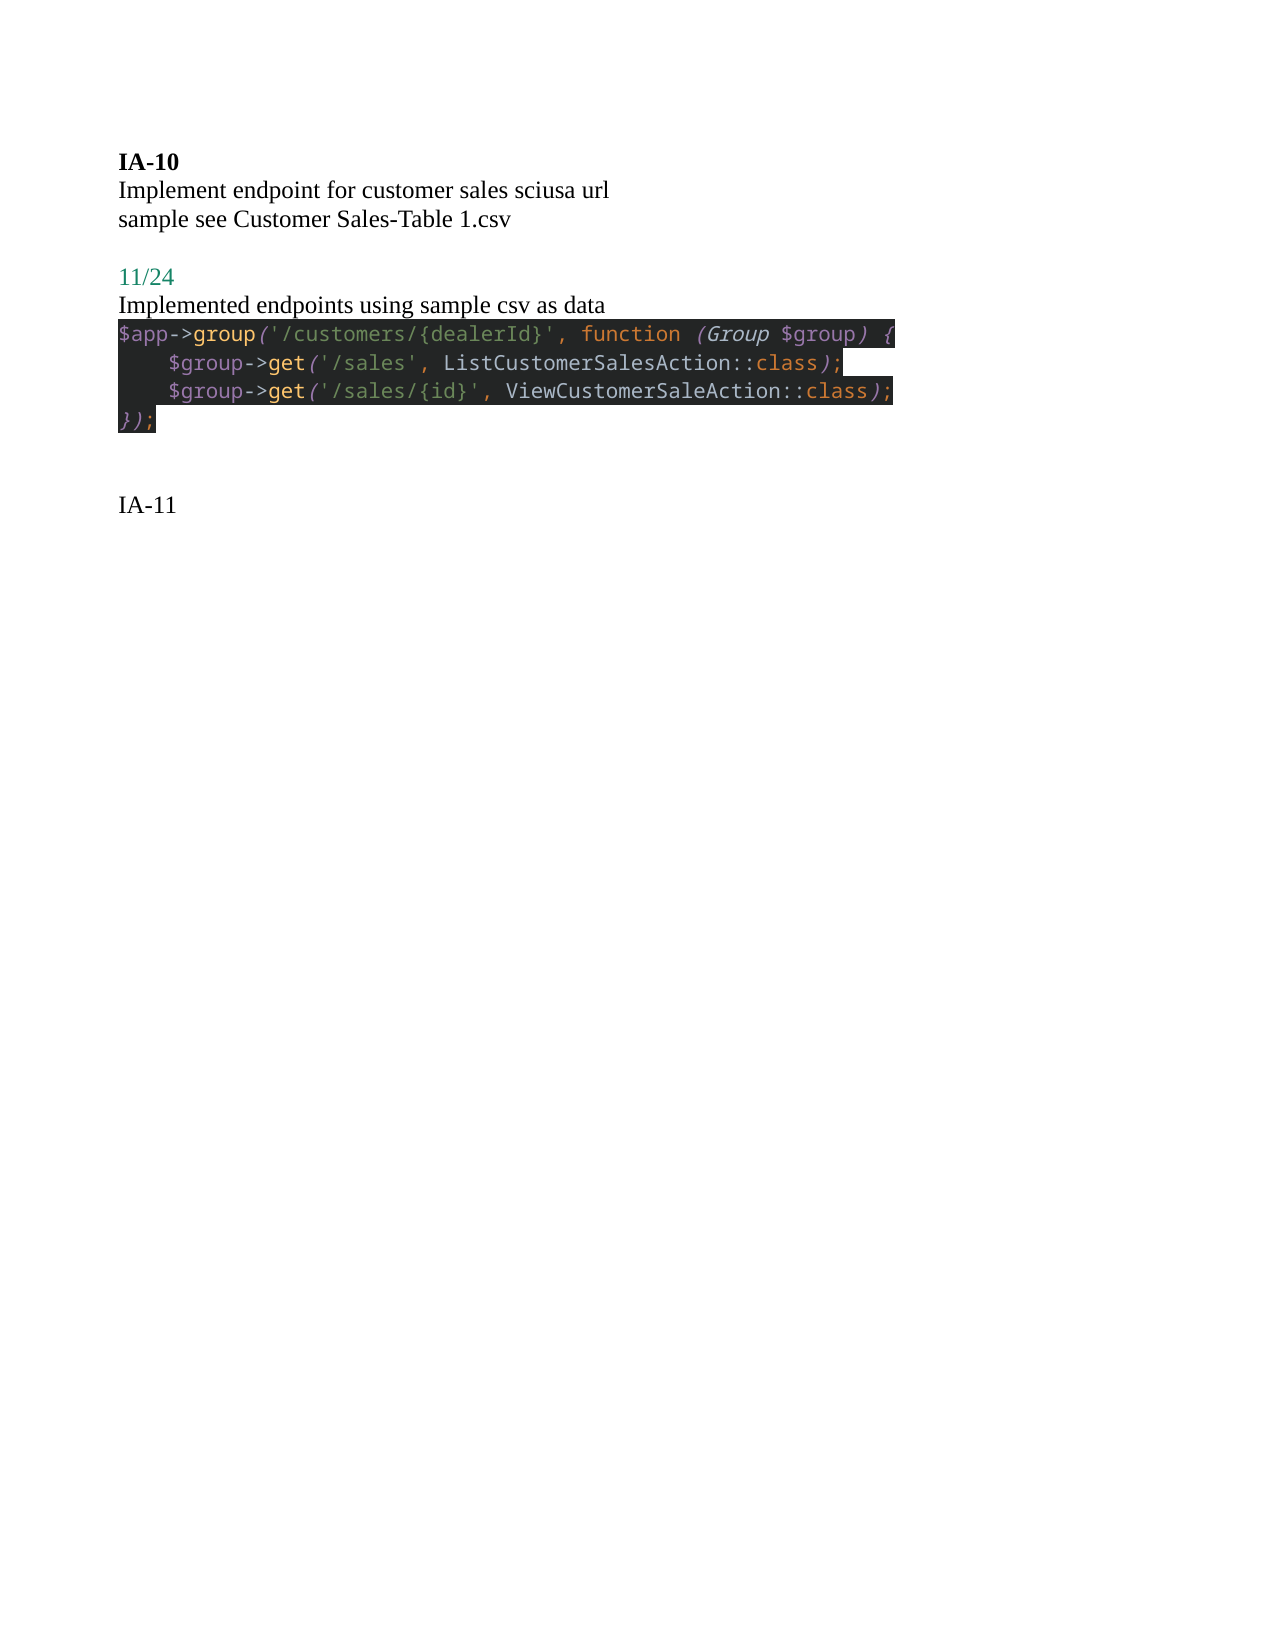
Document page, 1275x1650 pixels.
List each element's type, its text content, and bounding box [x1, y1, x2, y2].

text Implement endpoint for customer sales sciusa url [118, 176, 1157, 204]
text IA-10 [118, 147, 1157, 176]
text IA-11 [118, 491, 1157, 519]
text Implemented endpoints using sample csv as data [118, 291, 1157, 319]
text $app->group('/customers/{dealerId}', function (Group $group) { $group->get('/sales', ListCustomerSalesAction::class); $group->get('/sales/{id}', ViewCustomerSaleAction::class); }); [118, 319, 1157, 433]
text sample see Customer Sales-Table 1.csv [118, 204, 1157, 233]
text 11/24 [118, 262, 1157, 291]
